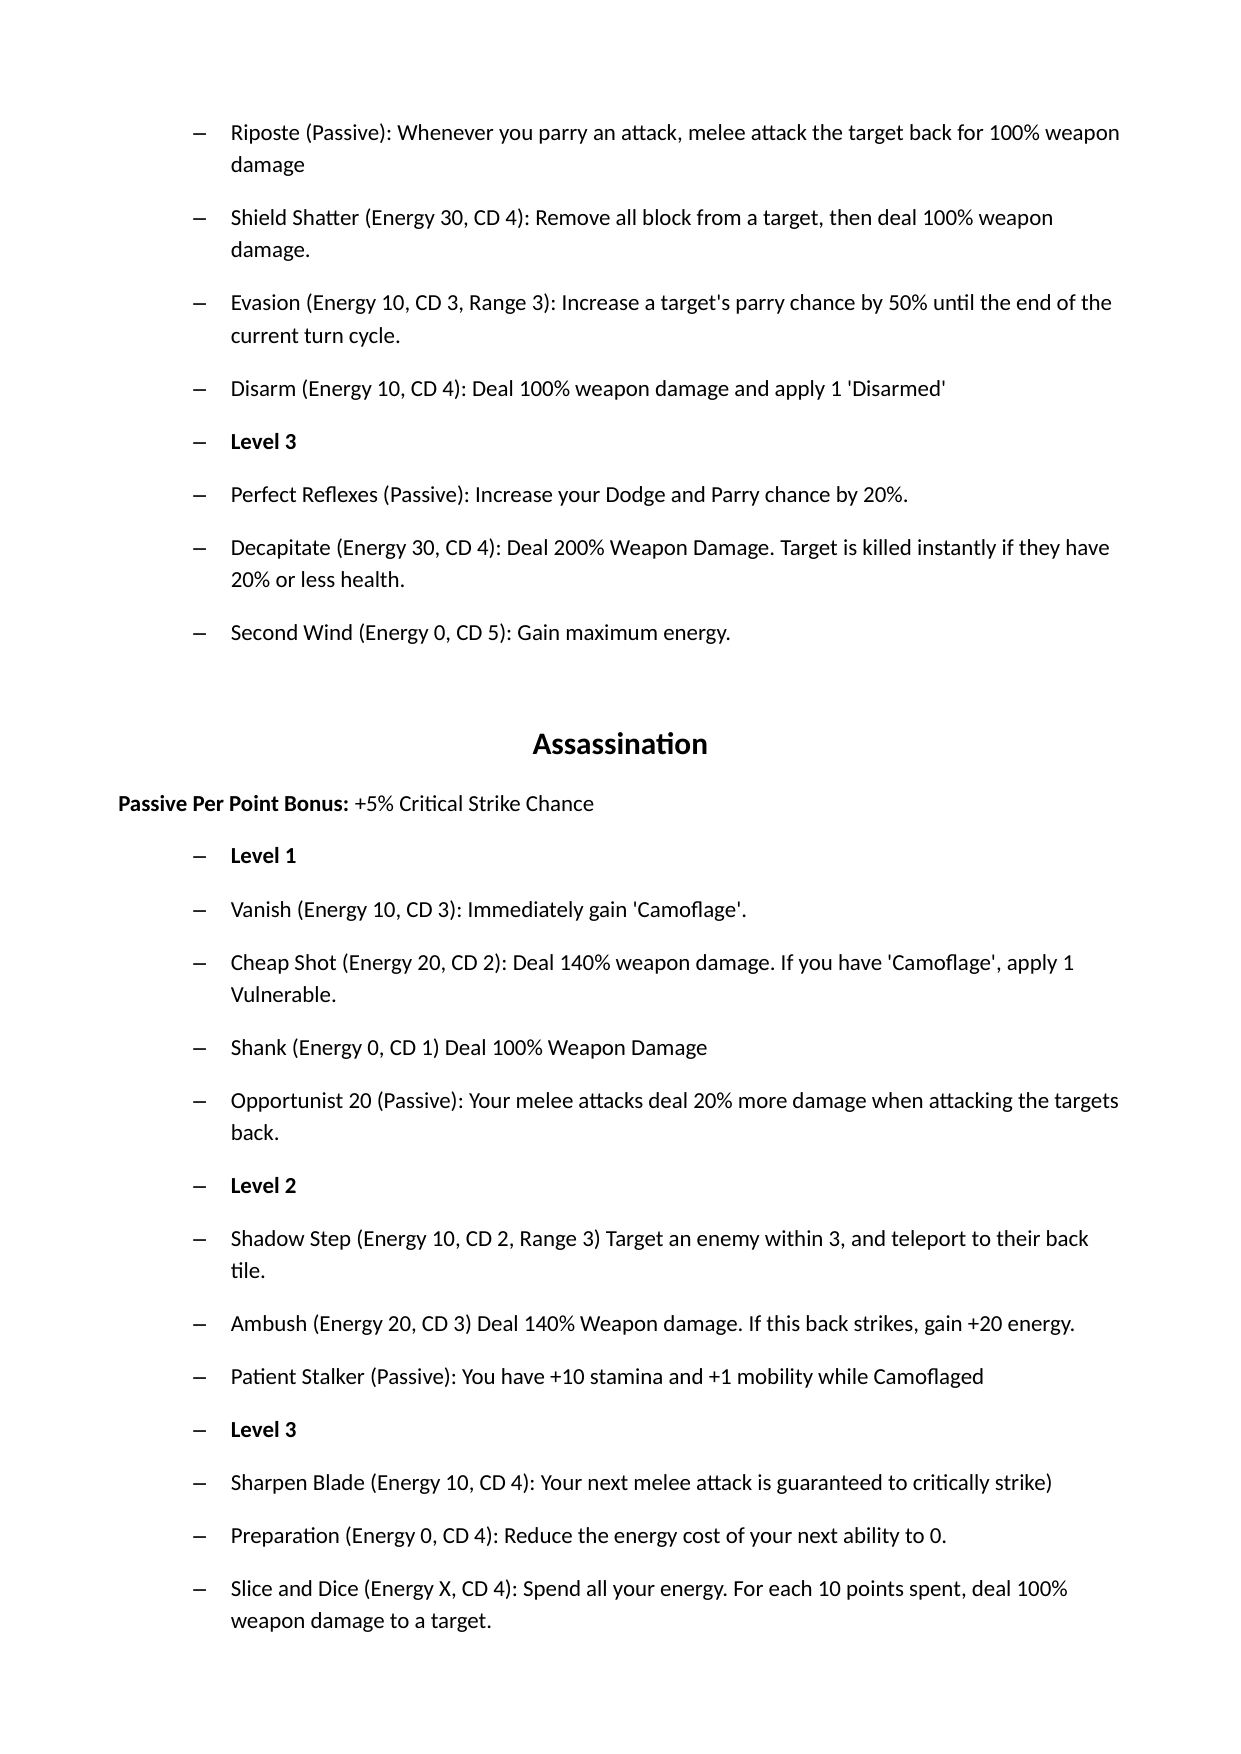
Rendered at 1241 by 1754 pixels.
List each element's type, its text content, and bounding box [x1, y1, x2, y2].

list Patient Stalker (Passive): You have +10 stamina and +1 mobility while Camoflaged [193, 1362, 1122, 1390]
list Decapitate (Energy 30, CD 4): Deal 200% Weapon Damage. Target is killed instantly if they have 20% or less health. [193, 533, 1122, 593]
text Assassination [118, 724, 1122, 762]
list Cheap Shot (Energy 20, CD 2): Deal 140% weapon damage. If you have 'Camoflage', apply 1 Vulnerable. [193, 948, 1122, 1008]
text Passive Per Point Bonus: +5% Critical Strike Chance [118, 789, 1122, 817]
list Preparation (Energy 0, CD 4): Reduce the energy cost of your next ability to 0. [193, 1521, 1122, 1549]
list Riposte (Passive): Whenever you parry an attack, melee attack the target back for 100% weapon damage [193, 118, 1122, 178]
list Ambush (Energy 20, CD 3) Deal 140% Weapon damage. If this back strikes, gain +20 energy. [193, 1309, 1122, 1337]
list Opportunist 20 (Passive): Your melee attacks deal 20% more damage when attacking the targets back. [193, 1086, 1122, 1146]
list Vanish (Energy 10, CD 3): Immediately gain 'Camoflage'. [193, 895, 1122, 923]
list Disarm (Energy 10, CD 4): Deal 100% weapon damage and apply 1 'Disarmed' [193, 374, 1122, 402]
list Perfect Reflexes (Passive): Increase your Dodge and Parry chance by 20%. [193, 480, 1122, 508]
list Sharpen Blade (Energy 10, CD 4): Your next melee attack is guaranteed to critically strike) [193, 1468, 1122, 1496]
list Evasion (Energy 10, CD 3, Range 3): Increase a target's parry chance by 50% until the end of the current turn cycle. [193, 288, 1122, 349]
list Shield Shatter (Energy 30, CD 4): Remove all block from a target, then deal 100% weapon damage. [193, 203, 1122, 263]
list Level 1 [193, 842, 1122, 870]
list Level 3 [193, 1415, 1122, 1443]
list Shank (Energy 0, CD 1) Deal 100% Weapon Damage [193, 1033, 1122, 1061]
list Level 2 [193, 1171, 1122, 1199]
list Level 3 [193, 427, 1122, 455]
list Second Wind (Energy 0, CD 5): Gain maximum energy. [193, 618, 1122, 646]
list Slice and Dice (Energy X, CD 4): Spend all your energy. For each 10 points spent, deal 100% weapon damage to a target. [193, 1574, 1122, 1635]
list Shadow Step (Energy 10, CD 2, Range 3) Target an enemy within 3, and teleport to their back tile. [193, 1224, 1122, 1284]
